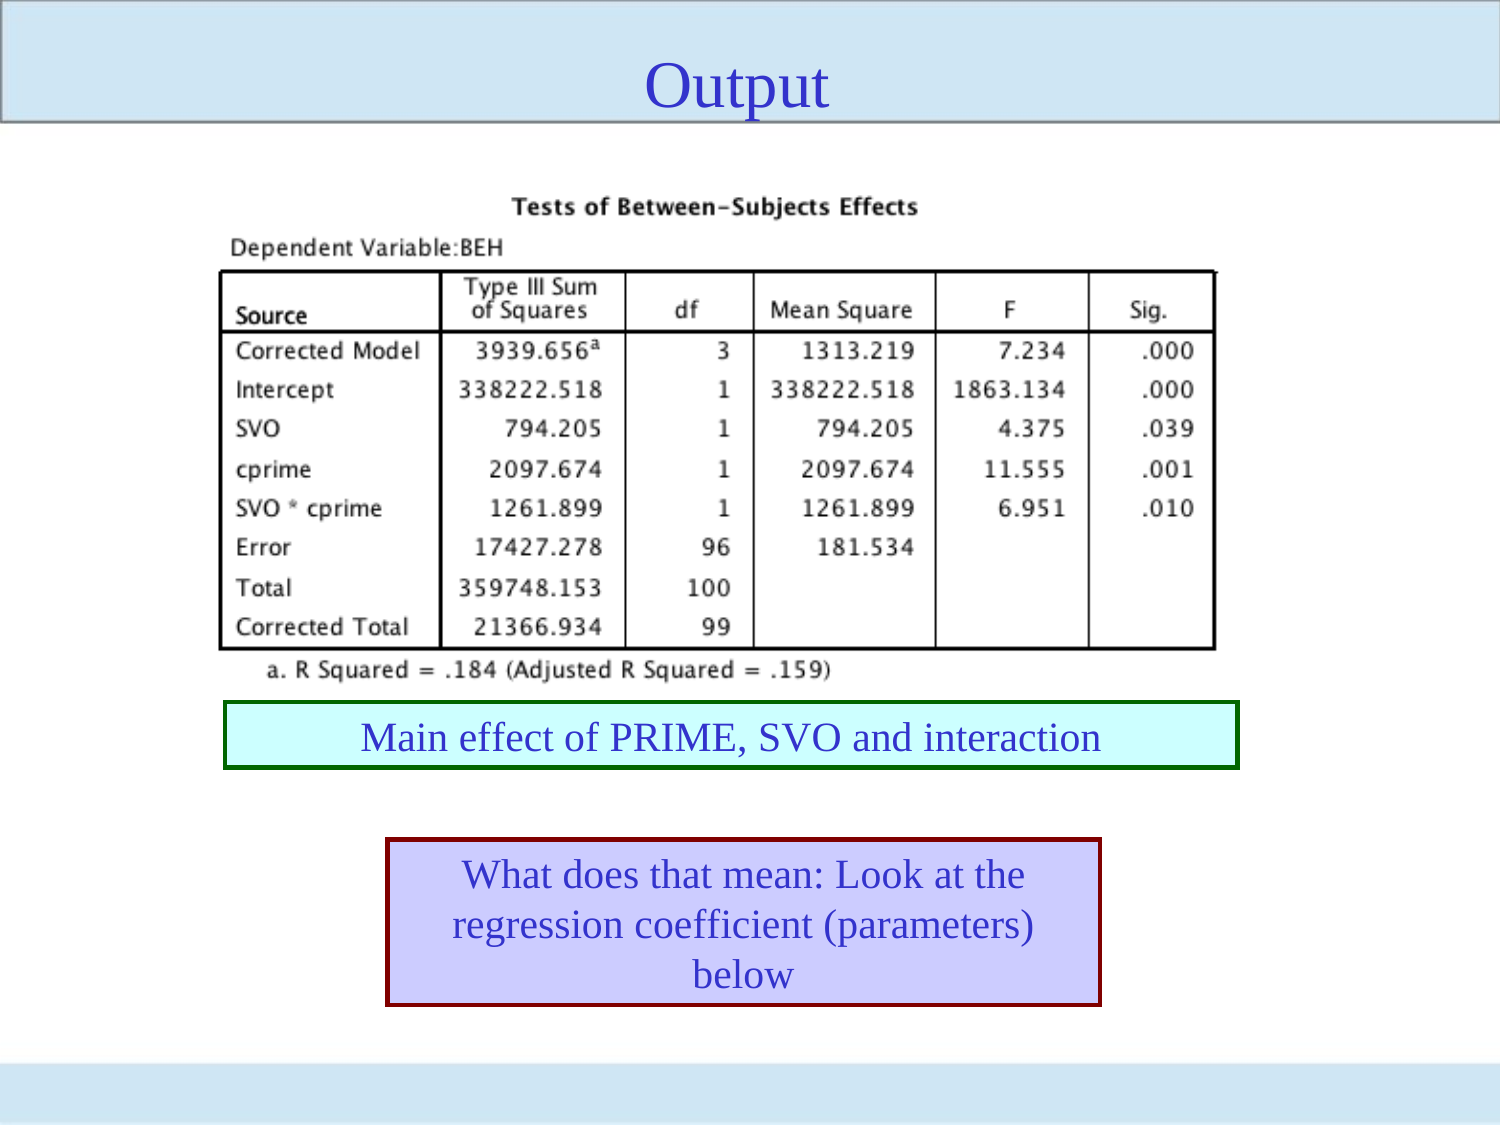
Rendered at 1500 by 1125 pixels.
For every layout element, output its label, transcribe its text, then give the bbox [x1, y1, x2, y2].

text_box What does that mean: Look at the regression coefficient (parameters) below [387, 839, 1100, 1006]
picture [0, 0, 1500, 1125]
title Output [99, 0, 1375, 163]
text_box Main effect of PRIME, SVO and interaction [224, 702, 1238, 768]
